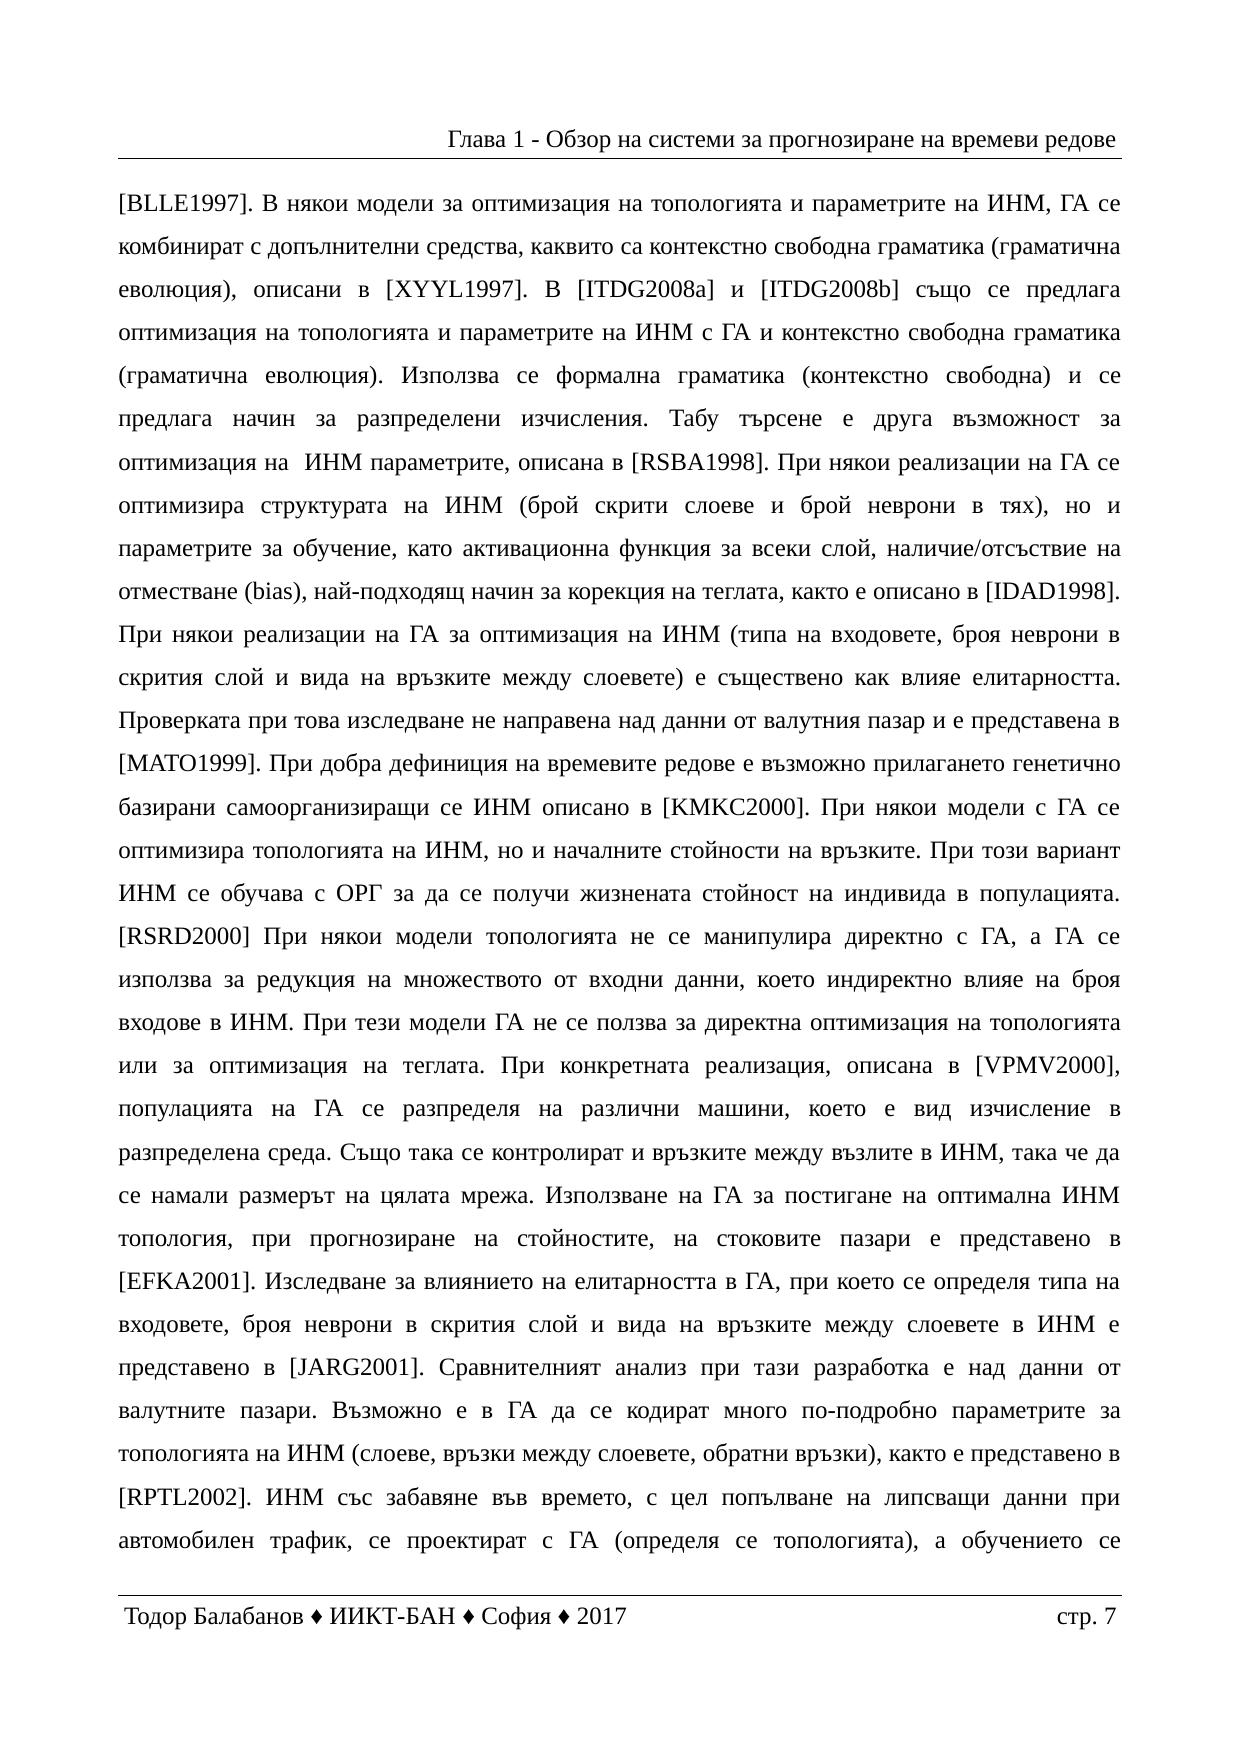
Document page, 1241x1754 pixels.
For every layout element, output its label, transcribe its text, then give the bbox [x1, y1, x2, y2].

text [BLLE1997]. В някои модели за оптимизация на топологията и параметрите на ИНМ, ГА се комбинират с допълнителни средства, каквито са контекстно свободна граматика (граматична еволюция), описани в [XYYL1997]. В [ITDG2008a] и [ITDG2008b] също се предлага оптимизация на топологията и параметрите на ИНМ с ГА и контекстно свободна граматика (граматична еволюция). Използва се формална граматика (контекстно свободна) и се предлага начин за разпределени изчисления. Табу търсене е друга възможност за оптимизация на ИНМ параметрите, описана в [RSBA1998]. При някои реализации на ГА се оптимизира структурата на ИНМ (брой скрити слоеве и брой неврони в тях), но и параметрите за обучение, като активационна функция за всеки слой, наличие/отсъствие на отместване (bias), най-подходящ начин за корекция на теглата, както е описано в [IDAD1998]. При някои реализации на ГА за оптимизация на ИНМ (типа на входовете, броя неврони в скрития слой и вида на връзките между слоевете) е съществено как влияе елитарността. Проверката при това изследване не направена над данни от валутния пазар и е представена в [MATO1999]. При добра дефиниция на времевите редове е възможно прилагането генетично базирани самоорганизиращи се ИНМ описано в [KMKC2000]. При някои модели с ГА се оптимизира топологията на ИНМ, но и началните стойности на връзките. При този вариант ИНМ се обучава с ОРГ за да се получи жизнената стойност на индивида в популацията.[RSRD2000] При някои модели топологията не се манипулира директно с ГА, а ГА се използва за редукция на множеството от входни данни, което индиректно влияе на броя входове в ИНМ. При тези модели ГА не се ползва за директна оптимизация на топологията или за оптимизация на теглата. При конкретната реализация, описана в [VPMV2000], популацията на ГА се разпределя на различни машини, което е вид изчисление в разпределена среда. Също така се контролират и връзките между възлите в ИНМ, така че да се намали размерът на цялата мрежа. Използване на ГА за постигане на оптимална ИНМ топология, при прогнозиране на стойностите, на стоковите пазари е представено в [EFKA2001]. Изследване за влиянието на елитарността в ГА, при което се определя типа на входовете, броя неврони в скрития слой и вида на връзките между слоевете в ИНМ е представено в [JARG2001]. Сравнителният анализ при тази разработка е над данни от валутните пазари. Възможно е в ГА да се кодират много по-подробно параметрите за топологията на ИНМ (слоеве, връзки между слоевете, обратни връзки), както е представено в [RPTL2002]. ИНМ със забавяне във времето, с цел попълване на липсващи данни при автомобилен трафик, се проектират с ГА (определя се топологията), а обучението се [118, 188, 1122, 1553]
